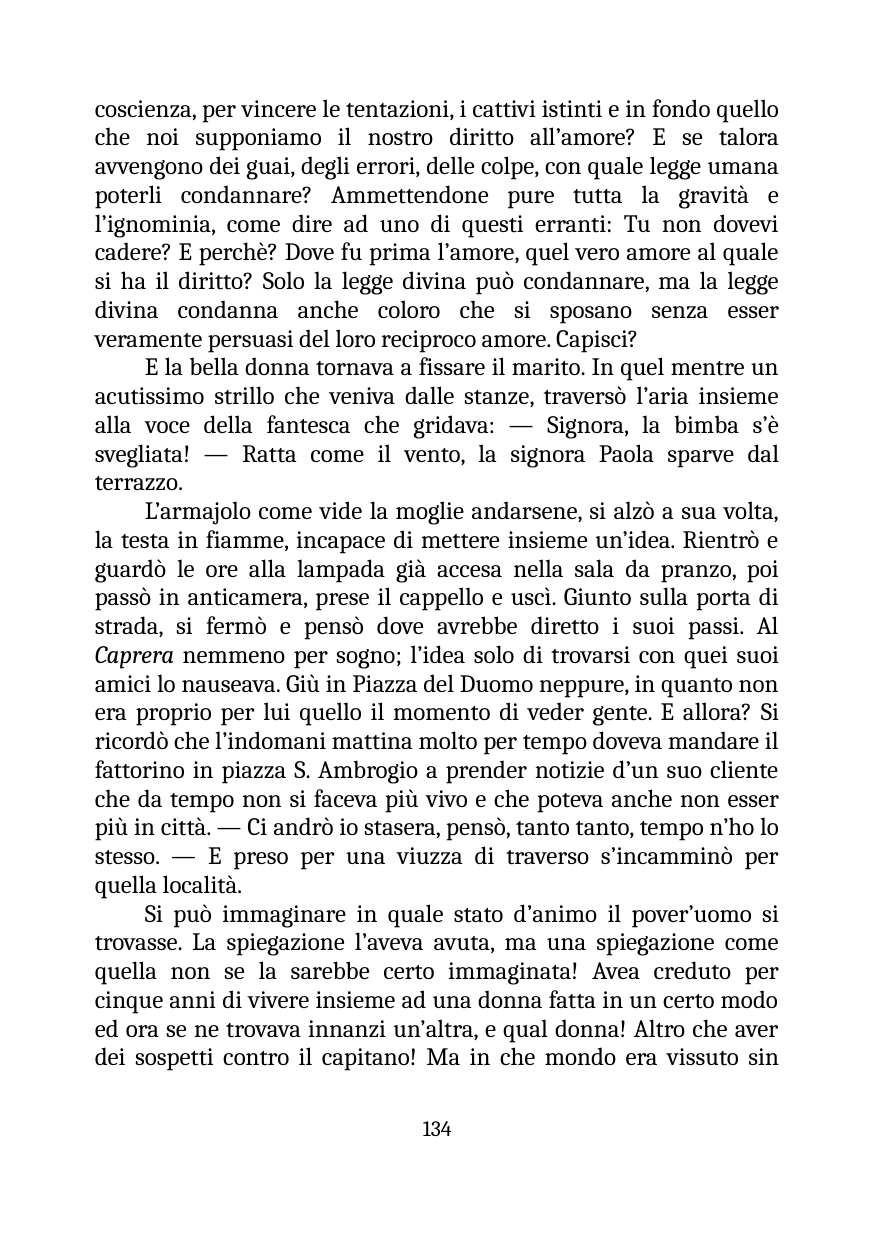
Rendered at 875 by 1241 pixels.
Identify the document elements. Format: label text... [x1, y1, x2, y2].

text Si può immaginare in quale stato d’animo il pover’uomo si trovasse. La spiegazione l’aveva avuta, ma una spiegazione come quella non se la sarebbe certo immaginata! Avea creduto per cinque anni di vivere insieme ad una donna fatta in un certo modo ed ora se ne trovava innanzi un’altra, e qual donna! Altro che aver dei sospetti contro il capitano! Ma in che mondo era vissuto sin [94, 899, 779, 1072]
text E la bella donna tornava a fissare il marito. In quel mentre un acutissimo strillo che veniva dalle stanze, traversò l’aria insieme alla voce della fantesca che gridava: — Signora, la bimba s’è svegliata! — Ratta come il vento, la signora Paola sparve dal terrazzo. [94, 353, 779, 497]
text L’armajolo come vide la moglie andarsene, si alzò a sua volta, la testa in fiamme, incapace di mettere insieme un’idea. Rientrò e guardò le ore alla lampada già accesa nella sala da pranzo, poi passò in anticamera, prese il cappello e uscì. Giunto sulla porta di strada, si fermò e pensò dove avrebbe diretto i suoi passi. Al Caprera nemmeno per sogno; l’idea solo di trovarsi con quei suoi amici lo nauseava. Giù in Piazza del Duomo neppure, in quanto non era proprio per lui quello il momento di veder gente. E allora? Si ricordò che l’indomani mattina molto per tempo doveva mandare il fattorino in piazza S. Ambrogio a prender notizie d’un suo cliente che da tempo non si faceva più vivo e che poteva anche non esser più in città. — Ci andrò io stasera, pensò, tanto tanto, tempo n’ho lo stesso. — E preso per una viuzza di traverso s’incamminò per quella località. [94, 497, 779, 899]
text coscienza, per vincere le tentazioni, i cattivi istinti e in fondo quello che noi supponiamo il nostro diritto all’amore? E se talora avvengono dei guai, degli errori, delle colpe, con quale legge umana poterli condannare? Ammettendone pure tutta la gravità e l’ignominia, come dire ad uno di questi erranti: Tu non dovevi cadere? E perchè? Dove fu prima l’amore, quel vero amore al quale si ha il diritto? Solo la legge divina può condannare, ma la legge divina condanna anche coloro che si sposano senza esser veramente persuasi del loro reciproco amore. Capisci? [94, 94, 779, 353]
